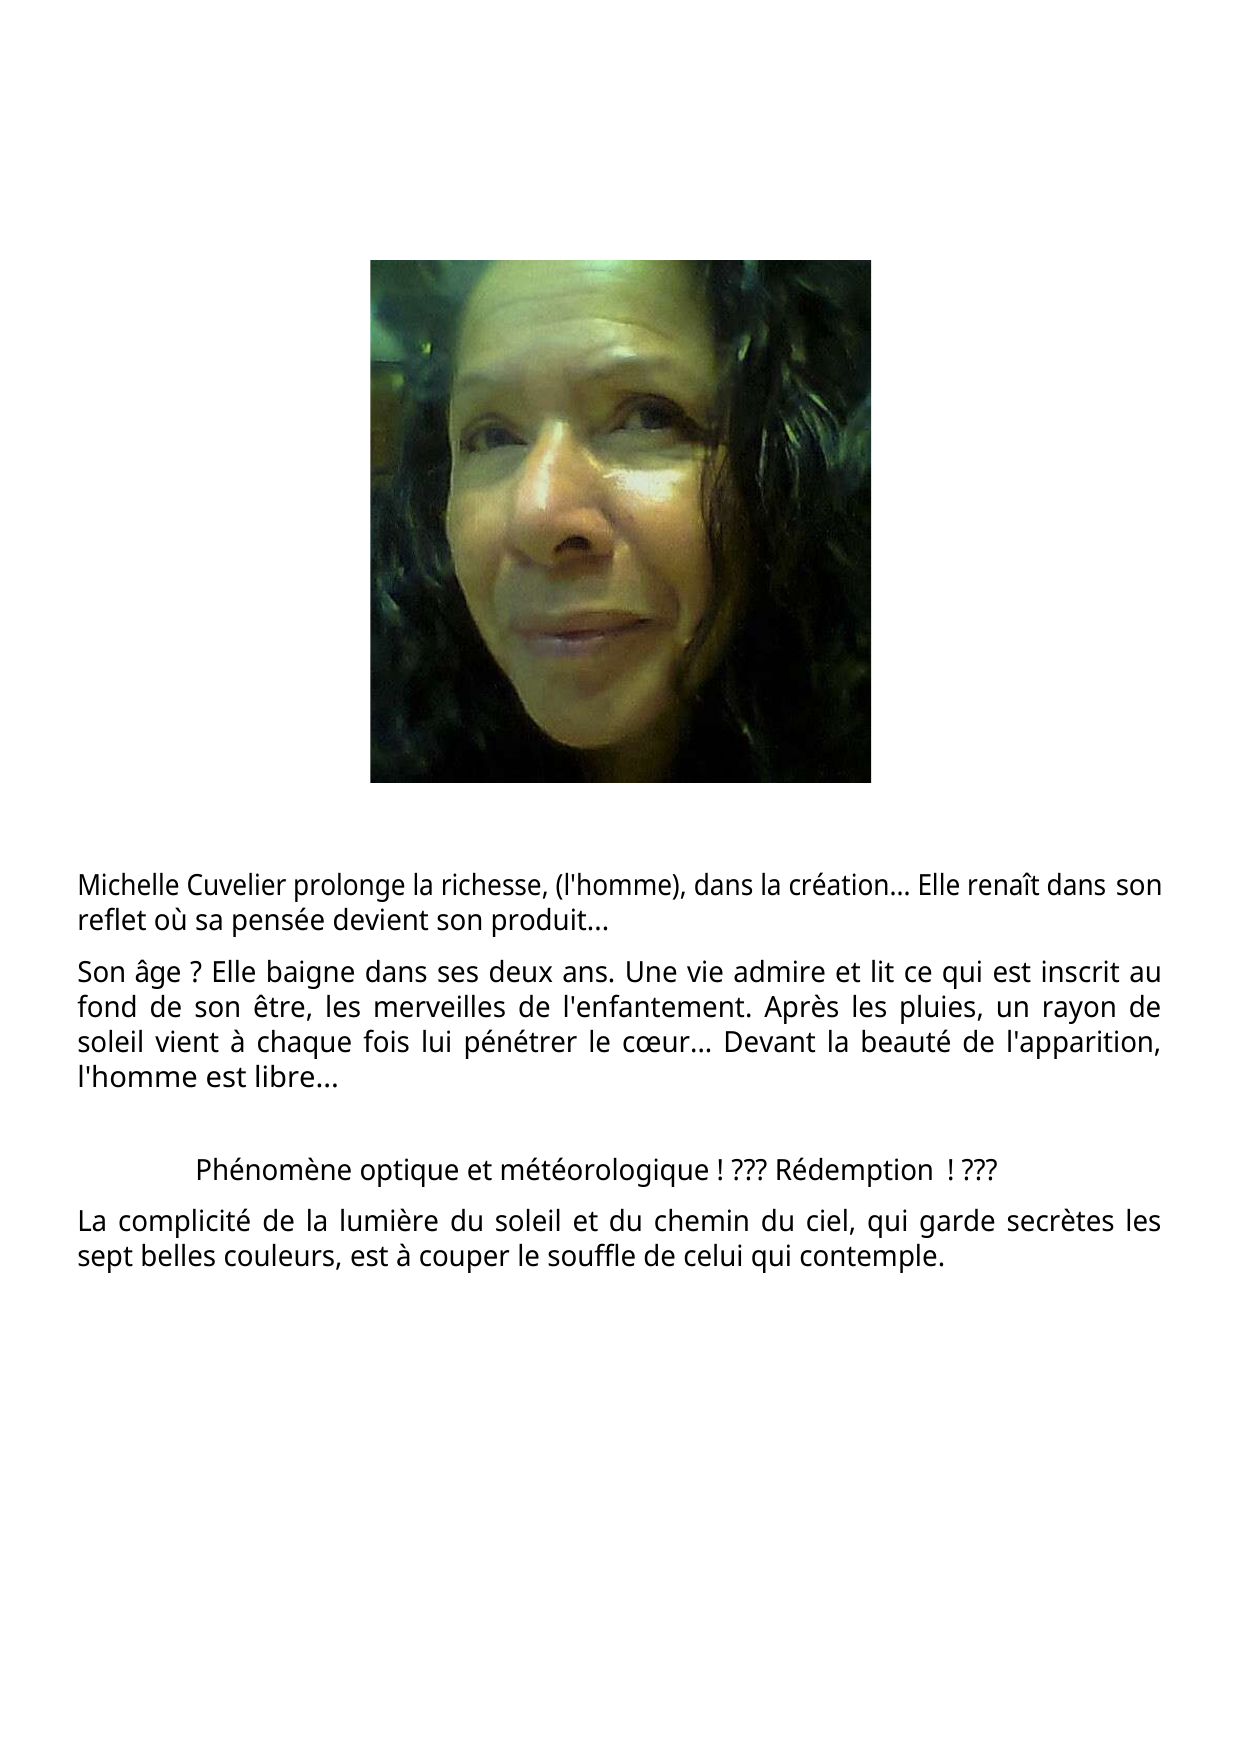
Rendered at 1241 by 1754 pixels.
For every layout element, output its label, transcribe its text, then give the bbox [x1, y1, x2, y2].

text Phénomène optique et météorologique ! ??? Rédemption ! ??? [195, 1150, 1173, 1189]
text Michelle Cuvelier prolonge la richesse, (l'homme), dans la création... Elle renaît dans son reflet où sa pensée devient son produit... [77, 864, 1163, 939]
text La complicité de la lumière du soleil et du chemin du ciel, qui garde secrètes les sept belles couleurs, est à couper le souffle de celui qui contemple. [77, 1200, 1162, 1275]
picture [370, 260, 872, 783]
text Son âge ? Elle baigne dans ses deux ans. Une vie admire et lit ce qui est inscrit au fond de son être, les merveilles de l'enfantement. Après les pluies, un rayon de soleil vient à chaque fois lui pénétrer le cœur... Devant la beauté de l'apparition, l'homme est libre... [77, 951, 1163, 1096]
